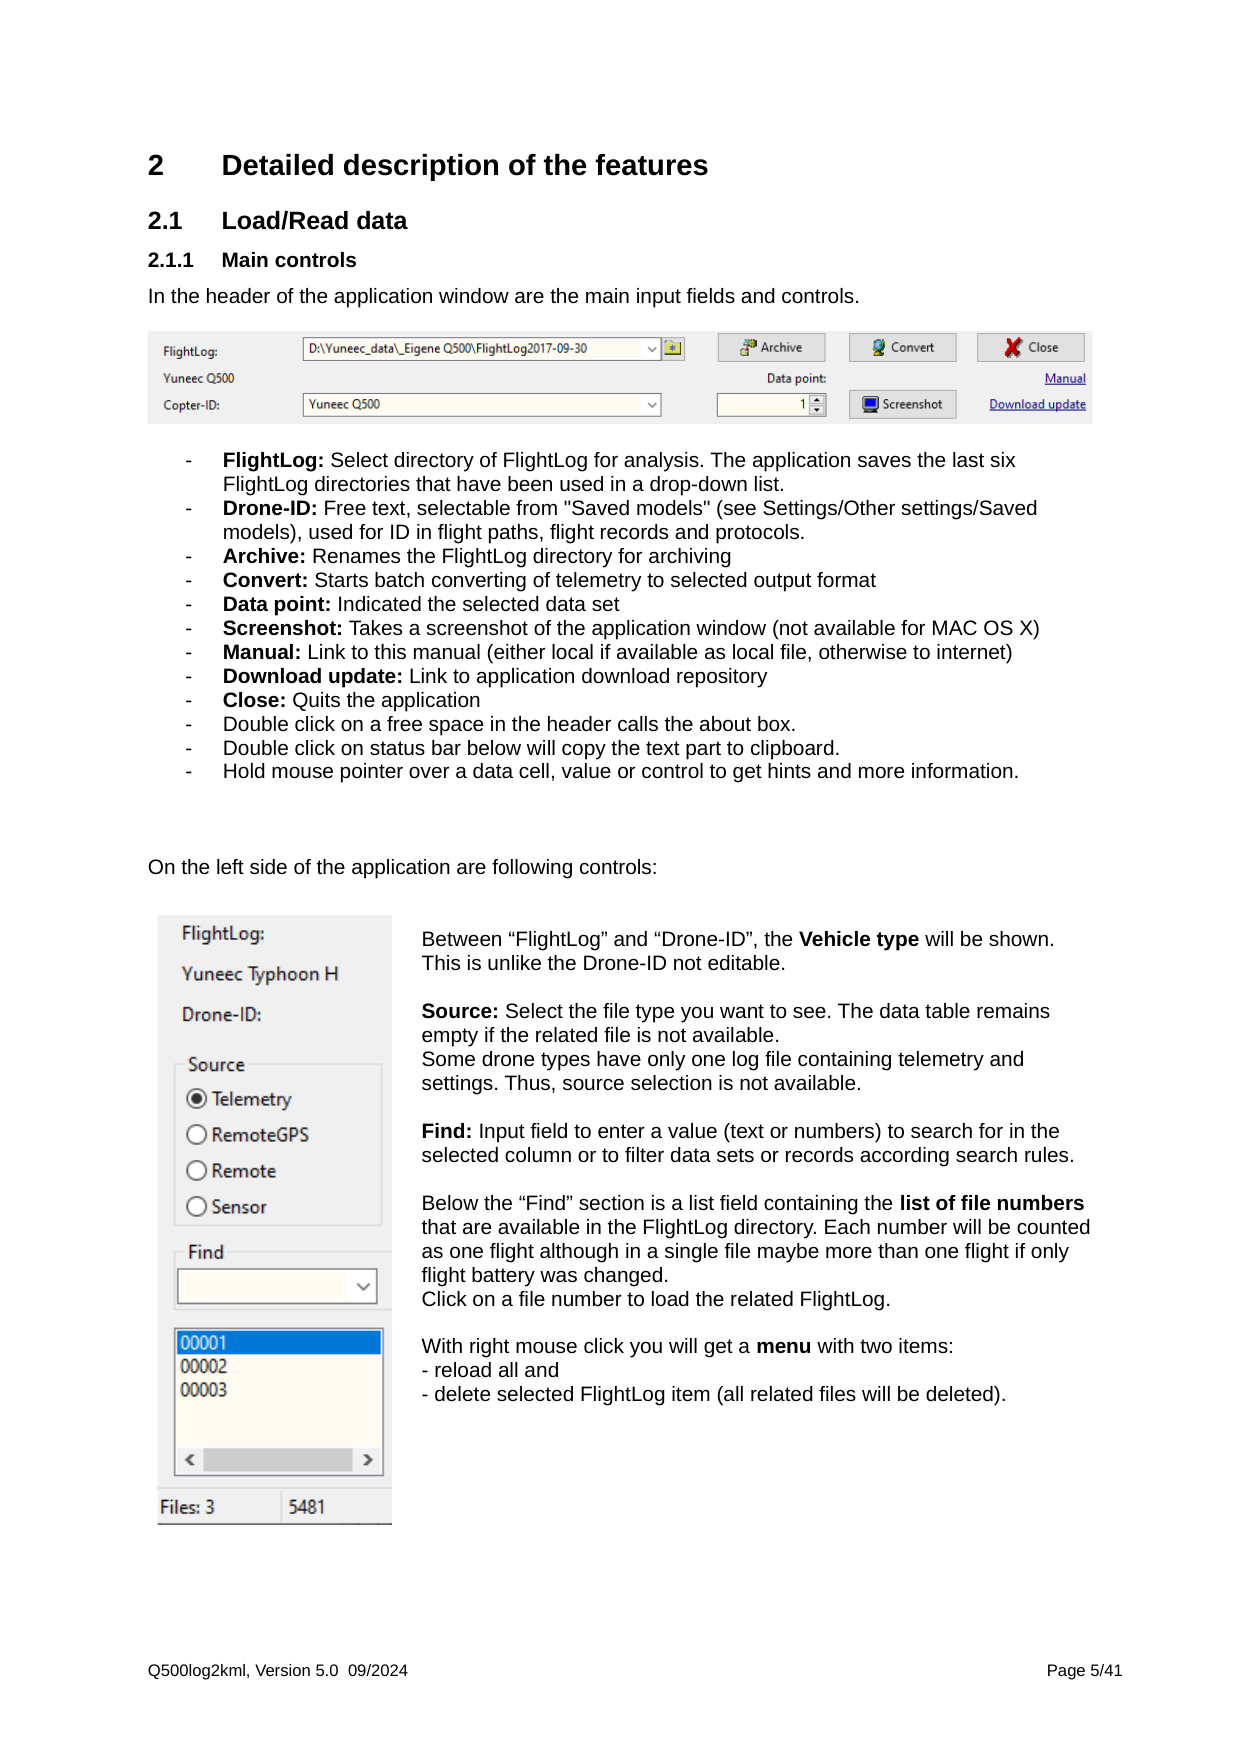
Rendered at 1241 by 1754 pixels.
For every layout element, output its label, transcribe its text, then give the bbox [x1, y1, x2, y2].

list Hold mouse pointer over a data cell, value or control to get hints and more information. [185, 759, 1093, 783]
text Between “FlightLog” and “Drone-ID”, the Vehicle type will be shown. This is unlike the Drone-ID not editable. [392, 927, 1093, 975]
text Click on a file number to load the related FlightLog. [392, 1286, 1093, 1310]
list Archive: Renames the FlightLog directory for archiving [185, 544, 1093, 568]
subtitle Main controls [148, 247, 1093, 271]
list Convert: Starts batch converting of telemetry to selected output format [185, 568, 1093, 592]
list Screenshot: Takes a screenshot of the application window (not available for MAC OS X) [185, 616, 1093, 639]
list Download update: Link to application download repository [185, 663, 1093, 687]
text With right mouse click you will get a menu with two items: [392, 1334, 1093, 1358]
text Source: Select the file type you want to see. The data table remains empty if the related file is not available. Some drone types have only one log file containing telemetry and settings. Thus, source selection is not available. [392, 999, 1093, 1095]
list FlightLog: Select directory of FlightLog for analysis. The application saves the last six FlightLog directories that have been used in a drop-down list. [185, 448, 1093, 496]
subtitle Detailed description of the features [148, 148, 1093, 181]
text - reload all and [392, 1358, 1093, 1382]
list Double click on status bar below will copy the text part to clipboard. [185, 735, 1093, 759]
text In the header of the application window are the main input fields and controls. [148, 284, 1093, 308]
list Manual: Link to this manual (either local if available as local file, otherwise to internet) [185, 639, 1093, 663]
text On the left side of the application are following controls: [148, 855, 1093, 879]
text Below the “Find” section is a list field containing the list of file numbers that are available in the FlightLog directory. Each number will be counted as one flight although in a single file maybe more than one flight if only flight battery was changed. [392, 1191, 1093, 1286]
subtitle Load/Read data [148, 206, 1093, 235]
picture [147, 331, 1093, 424]
list Data point: Indicated the selected data set [185, 592, 1093, 616]
text Find: Input field to enter a value (text or numbers) to search for in the selected column or to filter data sets or records according search rules. [392, 1119, 1093, 1167]
list Double click on a free space in the header calls the about box. [185, 711, 1093, 735]
text - delete selected FlightLog item (all related files will be deleted). [392, 1382, 1093, 1406]
picture [157, 915, 392, 1525]
list Close: Quits the application [185, 687, 1093, 711]
list Drone-ID: Free text, selectable from "Saved models" (see Settings/Other settings/Saved models), used for ID in flight paths, flight records and protocols. [185, 496, 1093, 544]
